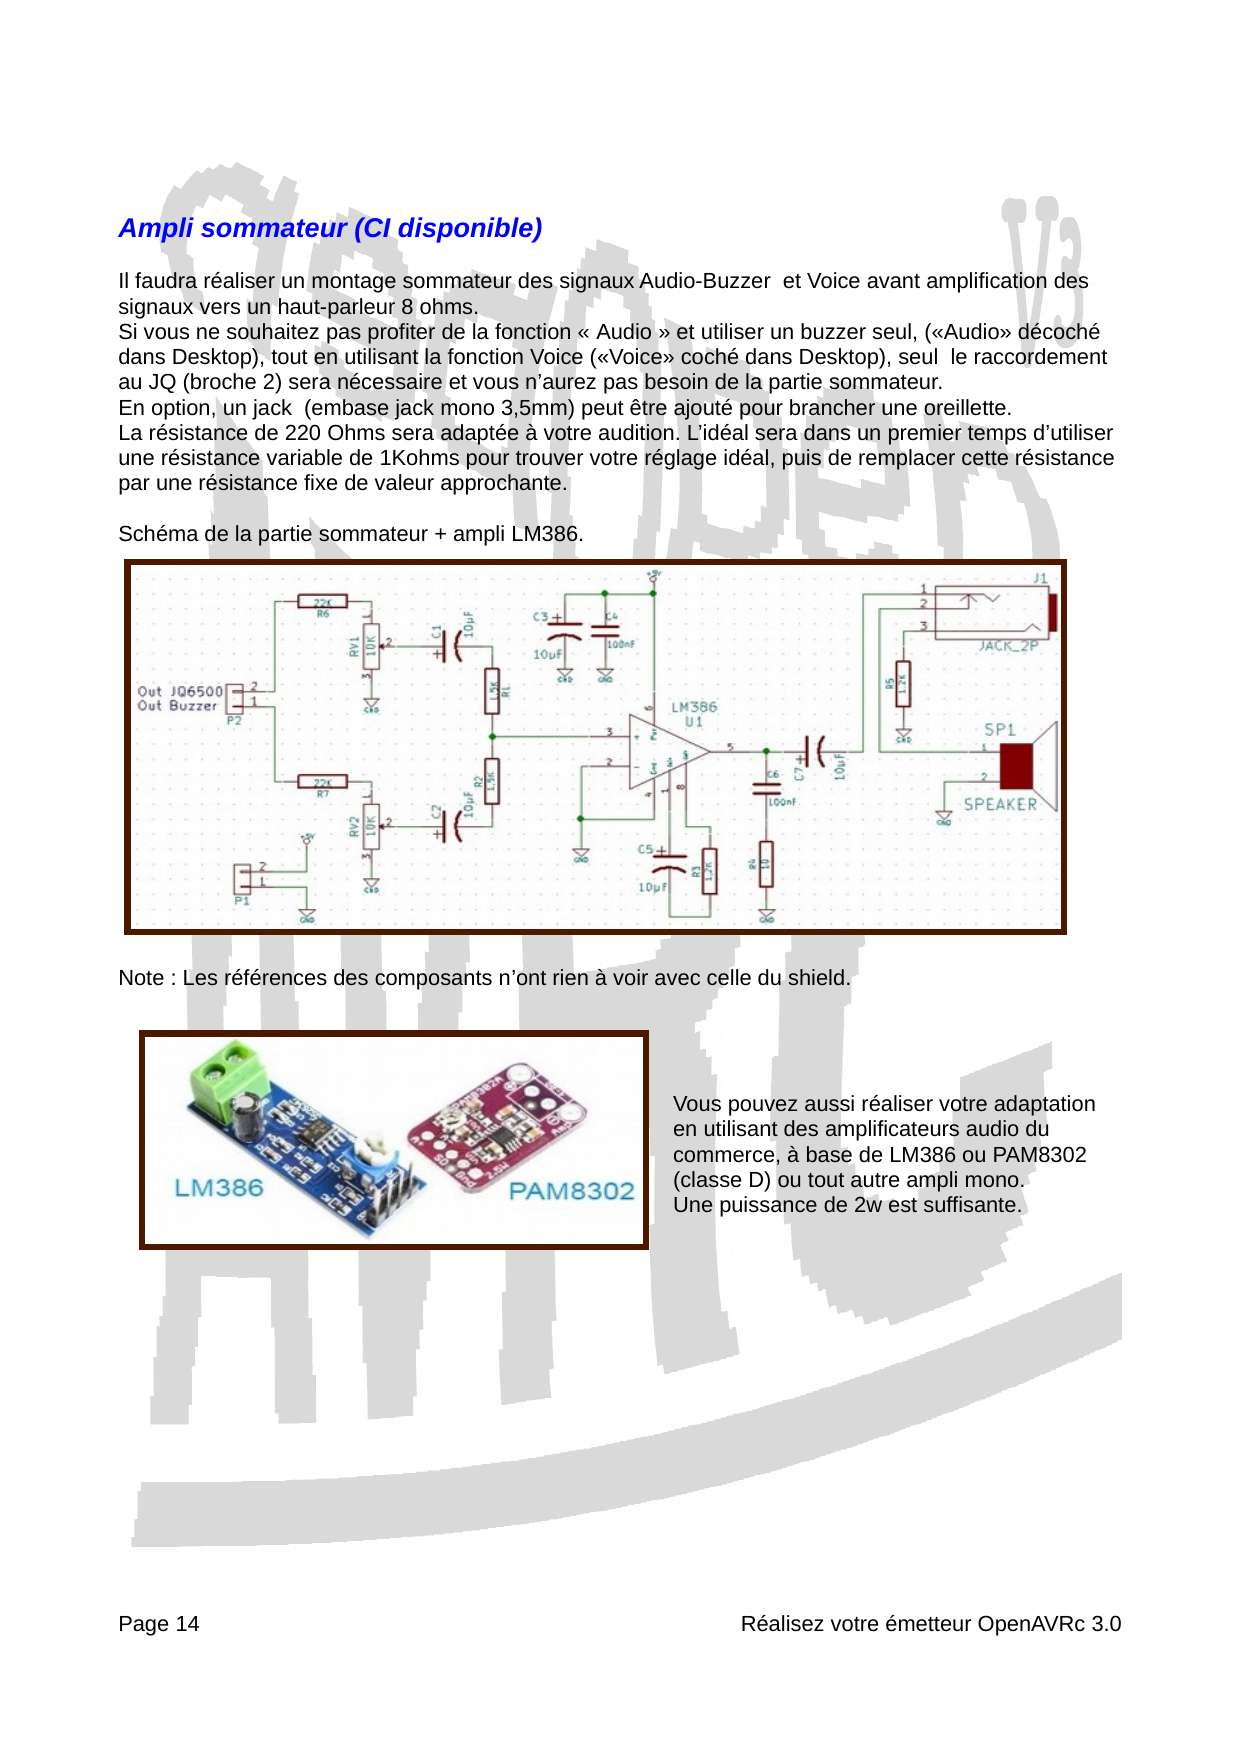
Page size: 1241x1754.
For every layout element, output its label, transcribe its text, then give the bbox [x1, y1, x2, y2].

text La résistance de 220 Ohms sera adaptée à votre audition. L’idéal sera dans un premier temps d’utiliser une résistance variable de 1Kohms pour trouver votre réglage idéal, puis de remplacer cette résistance par une résistance fixe de valeur approchante. [118, 419, 1122, 495]
text Il faudra réaliser un montage sommateur des signaux Audio-Buzzer et Voice avant amplification des signaux vers un haut-parleur 8 ohms. [118, 268, 1122, 319]
text Note : Les références des composants n’ont rien à voir avec celle du shield. [118, 965, 1122, 990]
text En option, un jack (embase jack mono 3,5mm) peut être ajouté pour brancher une oreillette. [118, 394, 1122, 419]
picture [145, 1037, 643, 1244]
text Si vous ne souhaitez pas profiter de la fonction « Audio » et utiliser un buzzer seul, («Audio» décoché dans Desktop), tout en utilisant la fonction Voice («Voice» coché dans Desktop), seul le raccordement au JQ (broche 2) sera nécessaire et vous n’aurez pas besoin de la partie sommateur. [118, 319, 1122, 394]
picture [132, 566, 1060, 928]
text Une puissance de 2w est suffisante. [649, 1192, 1122, 1217]
text Ampli sommateur (CI disponible) [118, 212, 1122, 243]
text Schéma de la partie sommateur + ampli LM386. [118, 520, 1122, 546]
text Vous pouvez aussi réaliser votre adaptation en utilisant des amplificateurs audio du commerce, à base de LM386 ou PAM8302 (classe D) ou tout autre ampli mono. [649, 1091, 1122, 1192]
